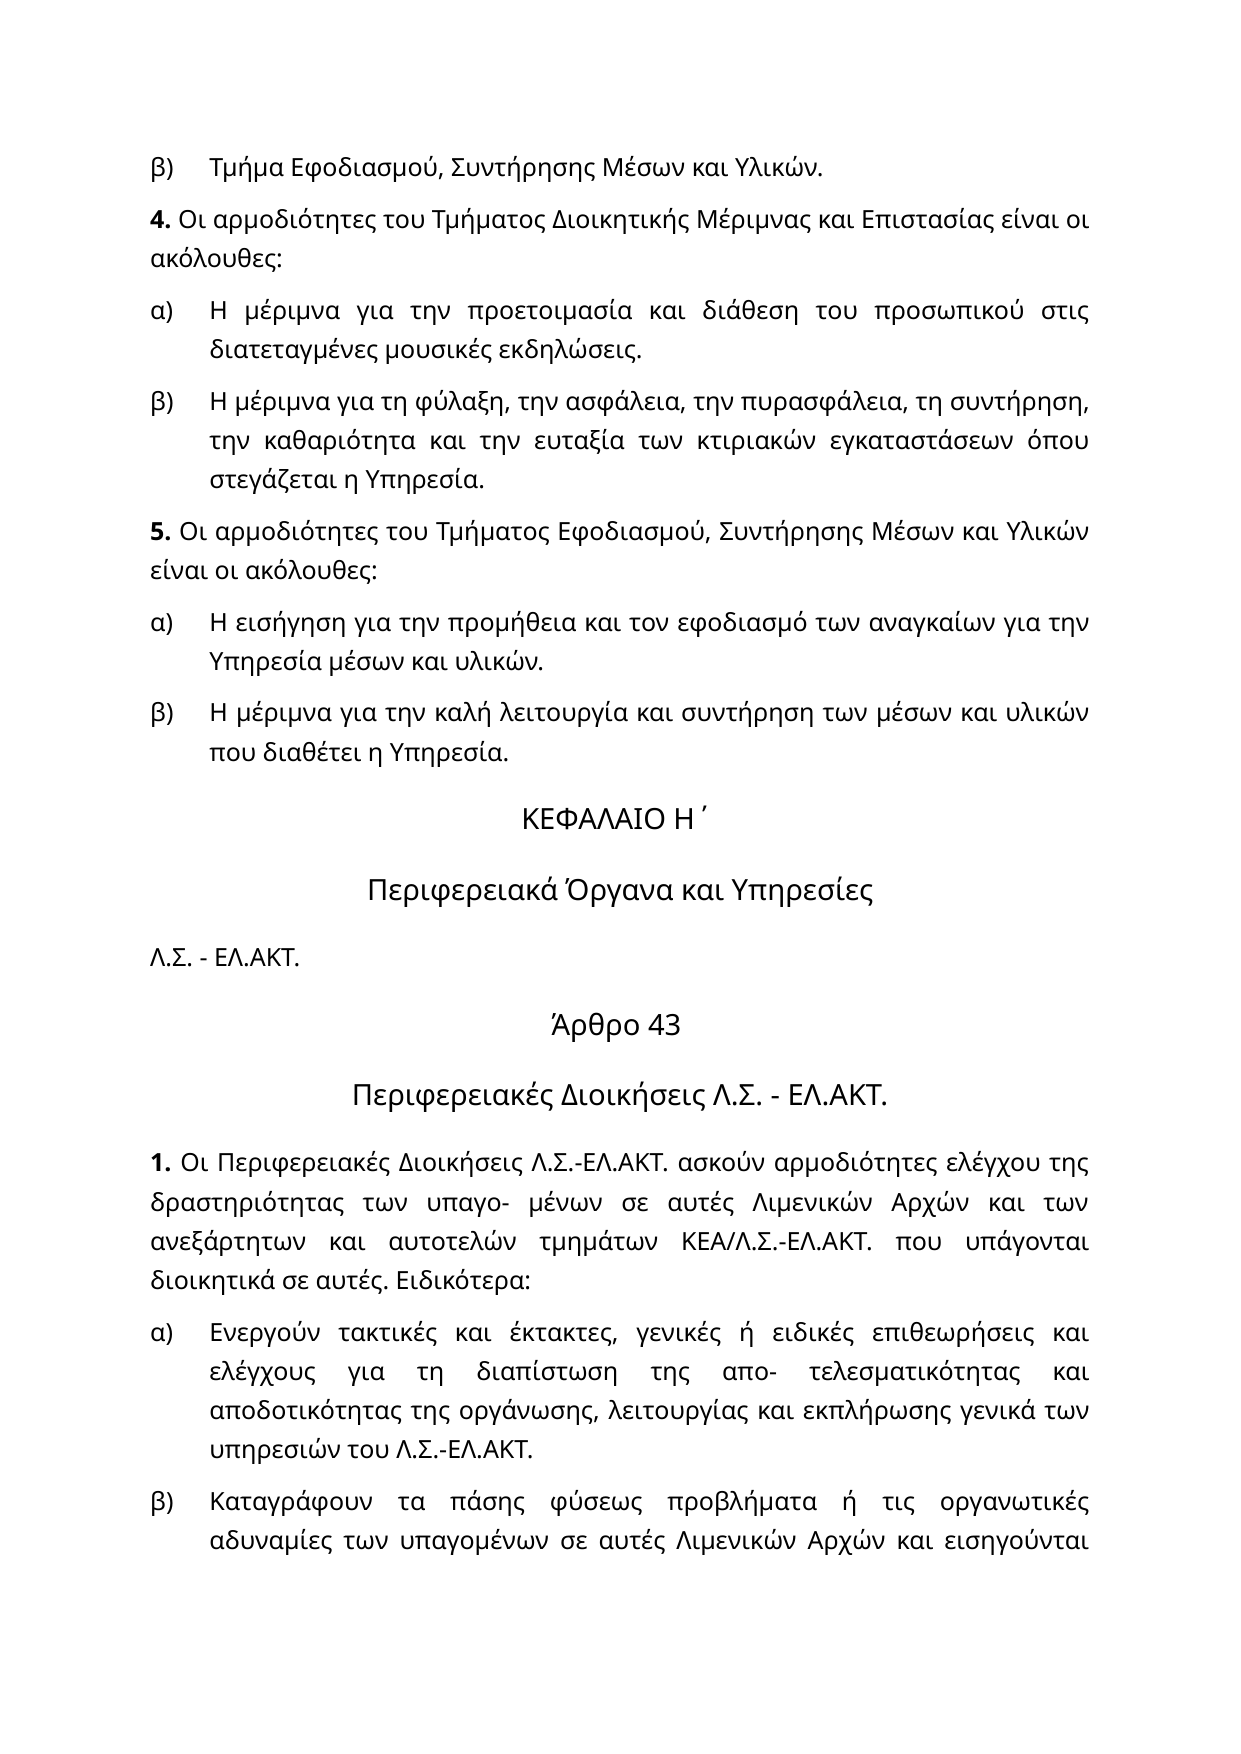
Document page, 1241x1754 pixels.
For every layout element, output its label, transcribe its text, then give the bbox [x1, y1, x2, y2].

list α) Ενεργούν τακτικές και έκτακτες, γενικές ή ειδικές επιθεωρήσεις και ελέγχους για τη διαπίστωση της απο- τελεσματικότητας και αποδοτικότητας της οργάνωσης, λειτουργίας και εκπλήρωσης γενικά των υπηρεσιών του Λ.Σ.-ΕΛ.ΑΚΤ. [150, 1314, 1090, 1466]
list β) Η μέριμνα για την καλή λειτουργία και συντήρηση των μέσων και υλικών που διαθέτει η Υπηρεσία. [150, 695, 1090, 768]
text 1. Οι Περιφερειακές Διοικήσεις Λ.Σ.-ΕΛ.ΑΚΤ. ασκούν αρμοδιότητες ελέγχου της δραστηριότητας των υπαγο- μένων σε αυτές Λιμενικών Αρχών και των ανεξάρτητων και αυτοτελών τμημάτων ΚΕΑ/Λ.Σ.-ΕΛ.ΑΚΤ. που υπάγονται διοικητικά σε αυτές. Ειδικότερα: [150, 1145, 1090, 1297]
list α) Η εισήγηση για την προμήθεια και τον εφοδιασμό των αναγκαίων για την Υπηρεσία μέσων και υλικών. [150, 604, 1090, 677]
list α) Η μέριμνα για την προετοιμασία και διάθεση του προσωπικού στις διατεταγμένες μουσικές εκδηλώσεις. [150, 292, 1090, 366]
subtitle Περιφερειακά Όργανα και Υπηρεσίες [150, 869, 1090, 909]
list β) Τμήμα Εφοδιασμού, Συντήρησης Μέσων και Υλικών. [150, 150, 1090, 184]
subtitle ΚΕΦΑΛΑΙΟ Η΄ [150, 798, 1090, 838]
subtitle Άρθρο 43 [150, 1004, 1090, 1043]
text 5. Οι αρμοδιότητες του Τμήματος Εφοδιασμού, Συντήρησης Μέσων και Υλικών είναι οι ακόλουθες: [150, 513, 1090, 587]
text Λ.Σ. - ΕΛ.ΑΚΤ. [150, 939, 1090, 974]
subtitle Περιφερειακές Διοικήσεις Λ.Σ. - ΕΛ.ΑΚΤ. [150, 1074, 1090, 1114]
list β) Η μέριμνα για τη φύλαξη, την ασφάλεια, την πυρασφάλεια, τη συντήρηση, την καθαριότητα και την ευταξία των κτιριακών εγκαταστάσεων όπου στεγάζεται η Υπηρεσία. [150, 383, 1090, 496]
text 4. Οι αρμοδιότητες του Τμήματος Διοικητικής Μέριμνας και Επιστασίας είναι οι ακόλουθες: [150, 202, 1090, 275]
list β) Καταγράφουν τα πάσης φύσεως προβλήματα ή τις οργανωτικές αδυναμίες των υπαγομένων σε αυτές Λιμενικών Αρχών και εισηγούνται [150, 1483, 1090, 1557]
